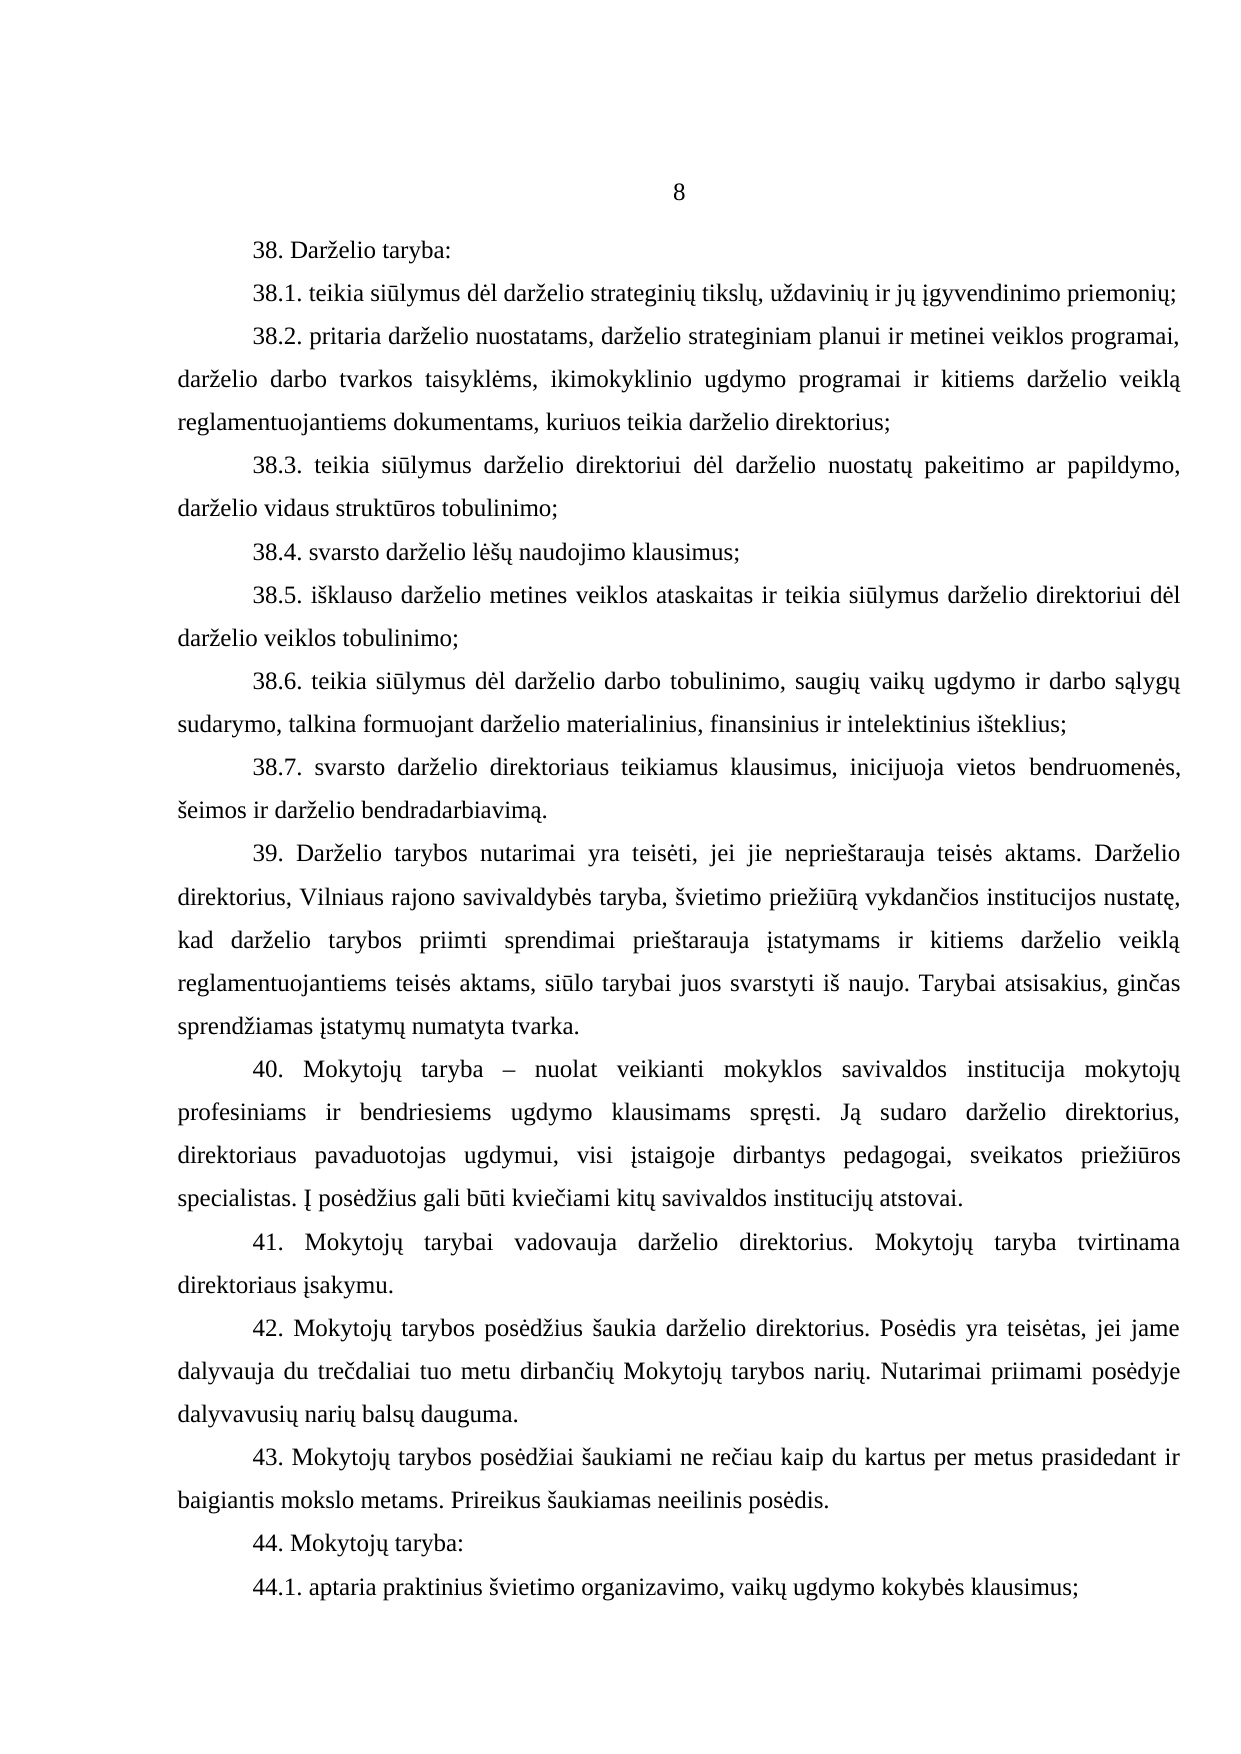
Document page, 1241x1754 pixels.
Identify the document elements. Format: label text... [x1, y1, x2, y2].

text 38.4. svarsto darželio lėšų naudojimo klausimus; [177, 537, 1181, 565]
text 38. Darželio taryba: [177, 235, 1181, 263]
text 38.1. teikia siūlymus dėl darželio strateginių tikslų, uždavinių ir jų įgyvendinimo priemonių; [177, 278, 1181, 307]
text 39. Darželio tarybos nutarimai yra teisėti, jei jie neprieštarauja teisės aktams. Darželio direktorius, Vilniaus rajono savivaldybės taryba, švietimo priežiūrą vykdančios institucijos nustatę, kad darželio tarybos priimti sprendimai prieštarauja įstatymams ir kitiems darželio veiklą reglamentuojantiems teisės aktams, siūlo tarybai juos svarstyti iš naujo. Tarybai atsisakius, ginčas sprendžiamas įstatymų numatyta tvarka. [177, 838, 1181, 1040]
text 42. Mokytojų tarybos posėdžius šaukia darželio direktorius. Posėdis yra teisėtas, jei jame dalyvauja du trečdaliai tuo metu dirbančių Mokytojų tarybos narių. Nutarimai priimami posėdyje dalyvavusių narių balsų dauguma. [177, 1313, 1181, 1428]
text 44. Mokytojų taryba: [177, 1528, 1181, 1557]
text 44.1. aptaria praktinius švietimo organizavimo, vaikų ugdymo kokybės klausimus; [177, 1572, 1181, 1600]
text 38.7. svarsto darželio direktoriaus teikiamus klausimus, inicijuoja vietos bendruomenės, šeimos ir darželio bendradarbiavimą. [177, 752, 1181, 824]
text 38.6. teikia siūlymus dėl darželio darbo tobulinimo, saugių vaikų ugdymo ir darbo sąlygų sudarymo, talkina formuojant darželio materialinius, finansinius ir intelektinius išteklius; [177, 666, 1181, 738]
text 38.5. išklauso darželio metines veiklos ataskaitas ir teikia siūlymus darželio direktoriui dėl darželio veiklos tobulinimo; [177, 580, 1181, 652]
text 38.2. pritaria darželio nuostatams, darželio strateginiam planui ir metinei veiklos programai, darželio darbo tvarkos taisyklėms, ikimokyklinio ugdymo programai ir kitiems darželio veiklą reglamentuojantiems dokumentams, kuriuos teikia darželio direktorius; [177, 321, 1181, 436]
text 38.3. teikia siūlymus darželio direktoriui dėl darželio nuostatų pakeitimo ar papildymo, darželio vidaus struktūros tobulinimo; [177, 450, 1181, 522]
text 41. Mokytojų tarybai vadovauja darželio direktorius. Mokytojų taryba tvirtinama direktoriaus įsakymu. [177, 1227, 1181, 1298]
text 43. Mokytojų tarybos posėdžiai šaukiami ne rečiau kaip du kartus per metus prasidedant ir baigiantis mokslo metams. Prireikus šaukiamas neeilinis posėdis. [177, 1442, 1181, 1514]
text 40. Mokytojų taryba – nuolat veikianti mokyklos savivaldos institucija mokytojų profesiniams ir bendriesiems ugdymo klausimams spręsti. Ją sudaro darželio direktorius, direktoriaus pavaduotojas ugdymui, visi įstaigoje dirbantys pedagogai, sveikatos priežiūros specialistas. Į posėdžius gali būti kviečiami kitų savivaldos institucijų atstovai. [177, 1054, 1181, 1212]
